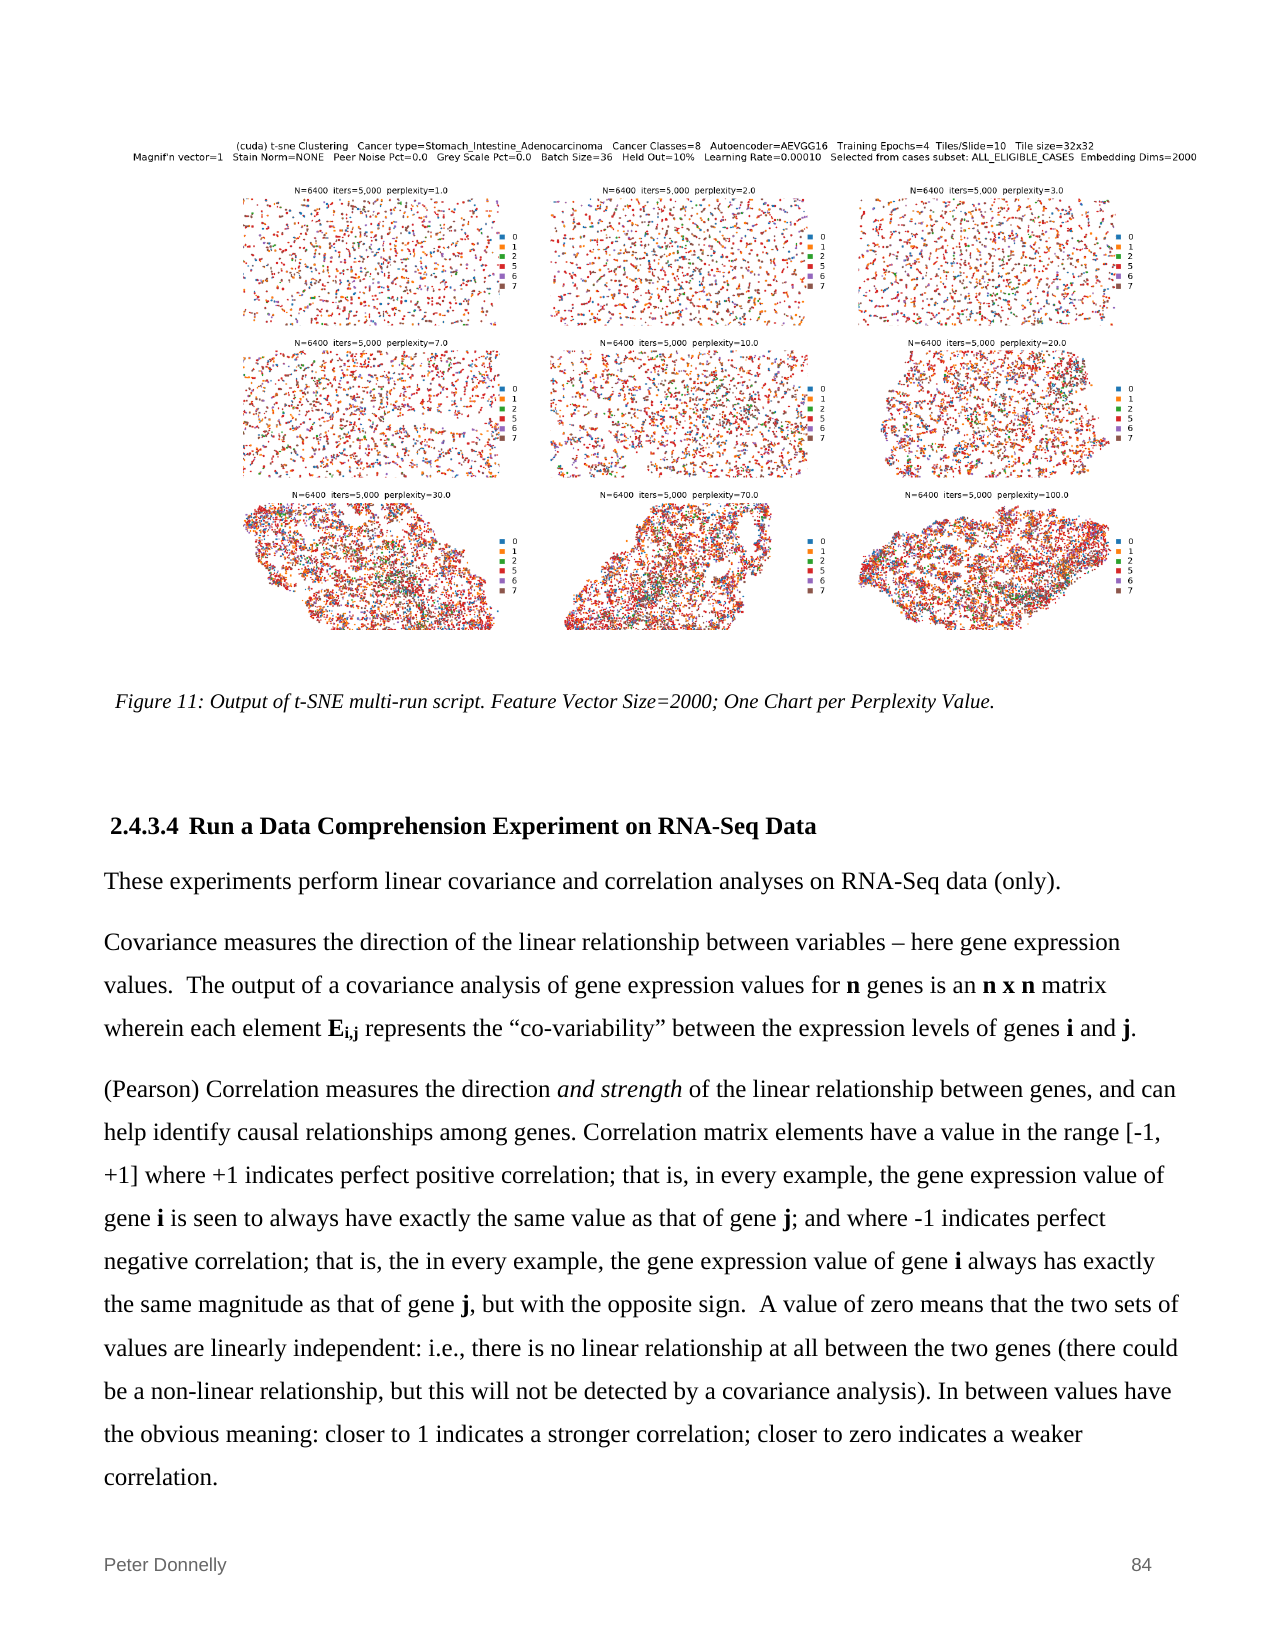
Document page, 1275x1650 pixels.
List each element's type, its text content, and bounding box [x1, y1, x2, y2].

text These experiments perform linear covariance and correlation analyses on RNA-Seq data (only). [103, 866, 1181, 895]
text Figure 11: Output of t-SNE multi-run script. Feature Vector Size=2000; One Chart per Perplexity Value. [115, 132, 1212, 713]
text Covariance measures the direction of the linear relationship between variables – here gene expression values. The output of a covariance analysis of gene expression values for n genes is an n x n matrix wherein each element Ei,j represents the “co-variability” between the expression levels of genes i and j. [103, 927, 1181, 1042]
text (Pearson) Correlation measures the direction and strength of the linear relationship between genes, and can help identify causal relationships among genes. Correlation matrix elements have a value in the range [-1, +1] where +1 indicates perfect positive correlation; that is, in every example, the gene expression value of gene i is seen to always have exactly the same value as that of gene j; and where -1 indicates perfect negative correlation; that is, the in every example, the gene expression value of gene i always has exactly the same magnitude as that of gene j, but with the opposite sign. A value of zero means that the two sets of values are linearly independent: i.e., there is no linear relationship at all between the two genes (there could be a non-linear relationship, but this will not be detected by a covariance analysis). In between values have the obvious meaning: closer to 1 indicates a stronger correlation; closer to zero indicates a weaker correlation. [103, 1074, 1181, 1491]
picture [124, 132, 1203, 690]
subtitle Run a Data Comprehension Experiment on RNA-Seq Data [103, 811, 1181, 839]
